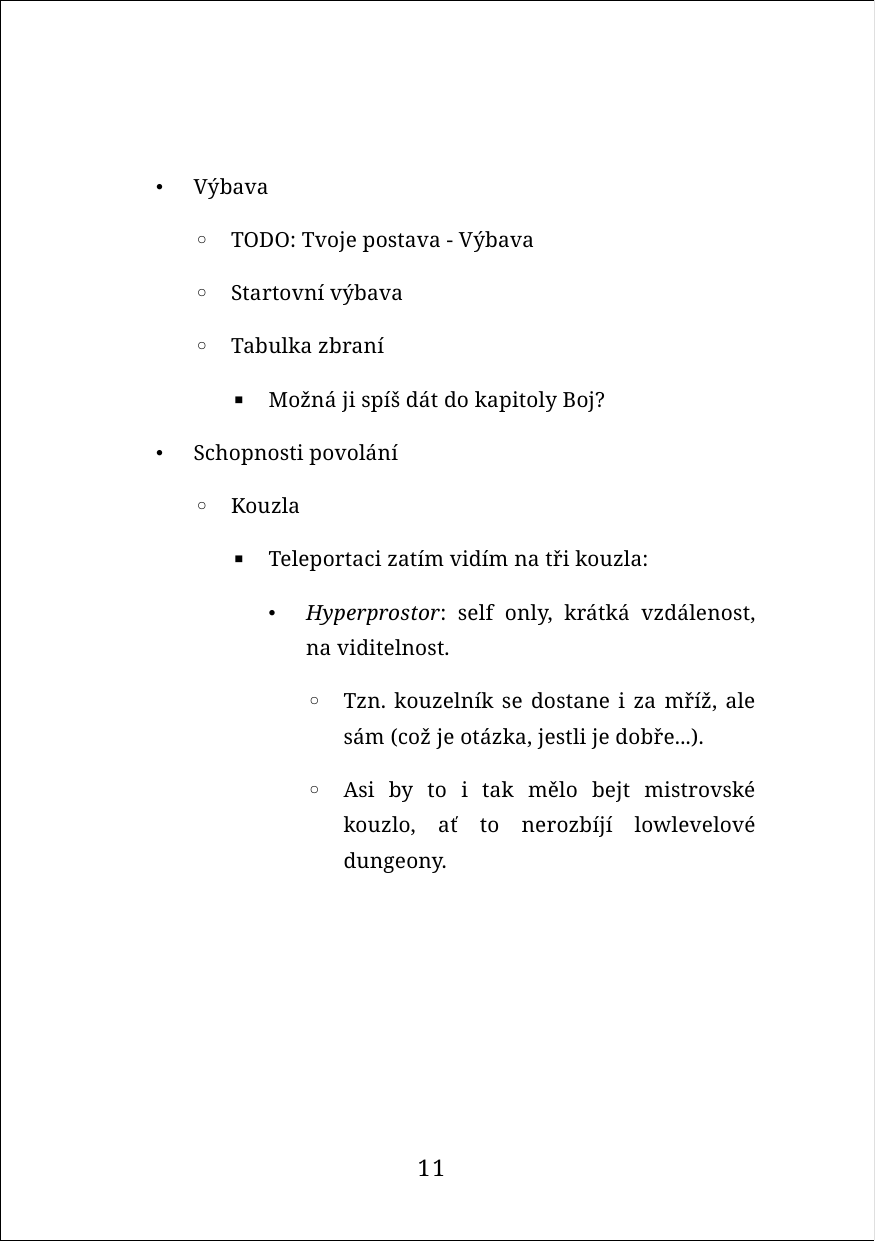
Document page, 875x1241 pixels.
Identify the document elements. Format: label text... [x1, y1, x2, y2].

list Hyperprostor: self only, krátká vzdálenost, na viditelnost. [268, 598, 756, 662]
list Asi by to i tak mělo bejt mistrovské kouzlo, ať to nerozbíjí lowlevelové dungeony. [306, 775, 756, 874]
list Tabulka zbraní [193, 331, 756, 360]
list Teleportaci zatím vidím na tři kouzla: [231, 544, 756, 573]
list Schopnosti povolání [156, 438, 756, 466]
list Možná ji spíš dát do kapitoly Boj? [231, 385, 756, 413]
list Kouzla [193, 491, 756, 519]
list Startovní výbava [193, 278, 756, 307]
list Výbava [156, 172, 756, 200]
list Tzn. kouzelník se dostane i za mříž, ale sám (což je otázka, jestli je dobře...). [306, 686, 756, 750]
list TODO: Tvoje postava - Výbava [193, 225, 756, 253]
